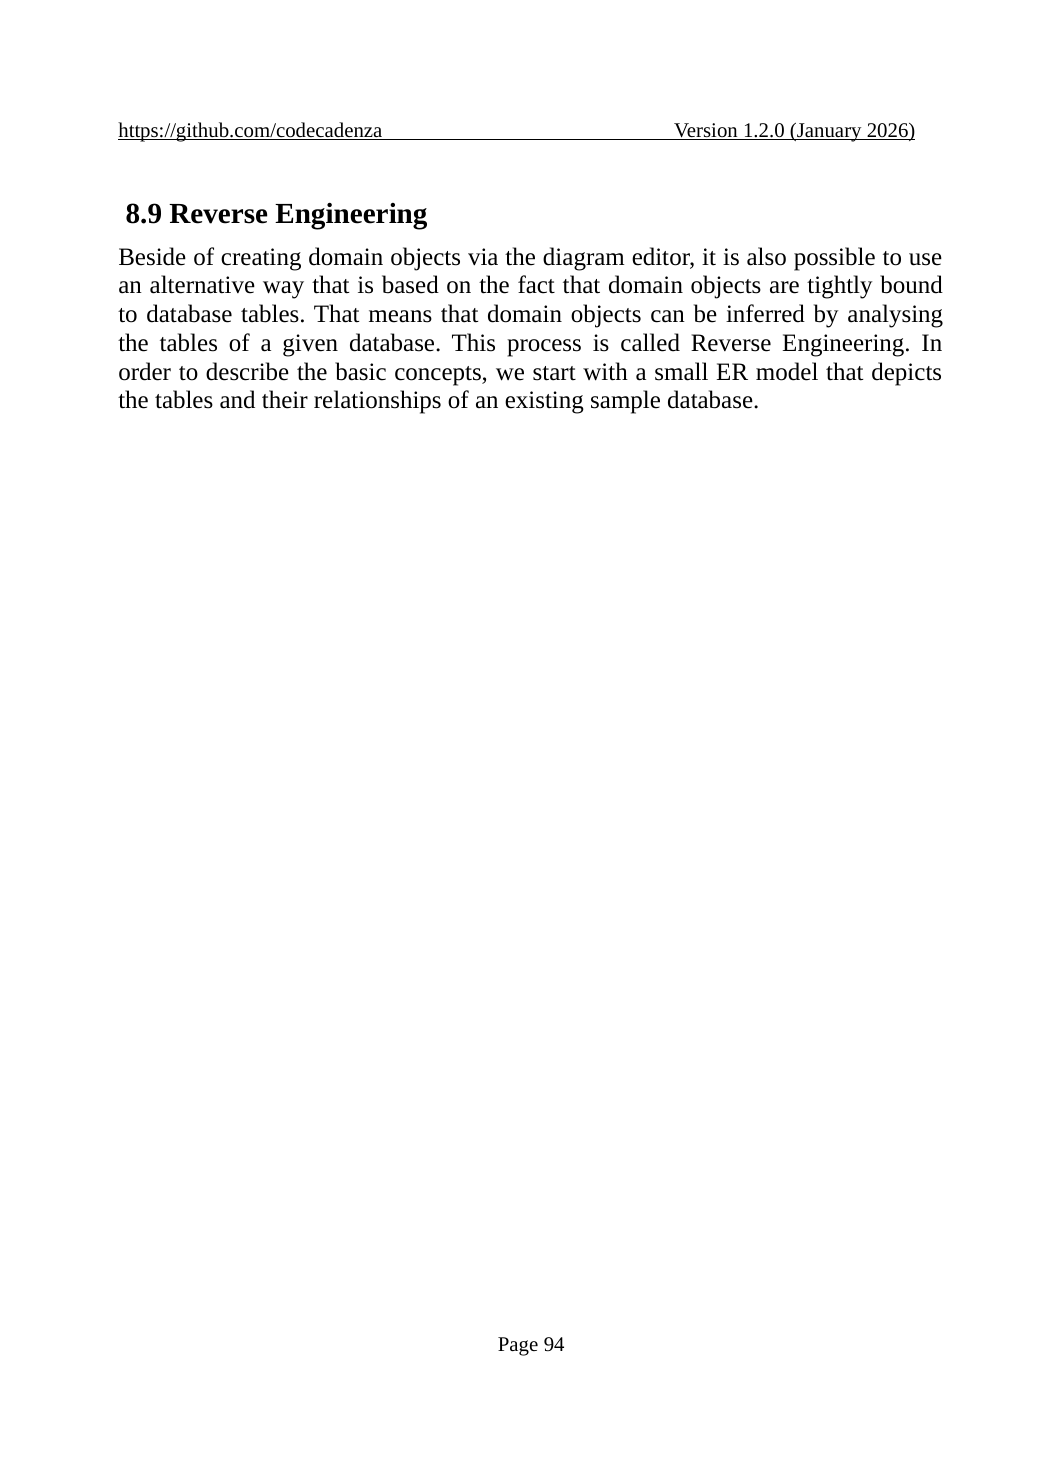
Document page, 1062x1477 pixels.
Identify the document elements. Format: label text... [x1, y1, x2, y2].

subtitle Reverse Engineering [118, 196, 944, 229]
text Beside of creating domain objects via the diagram editor, it is also possible to use an alternative way that is based on the fact that domain objects are tightly bound to database tables. That means that domain objects can be inferred by analysing the tables of a given database. This process is called Reverse Engineering. In order to describe the basic concepts, we start with a small ER model that depicts the tables and their relationships of an existing sample database. [118, 242, 944, 414]
